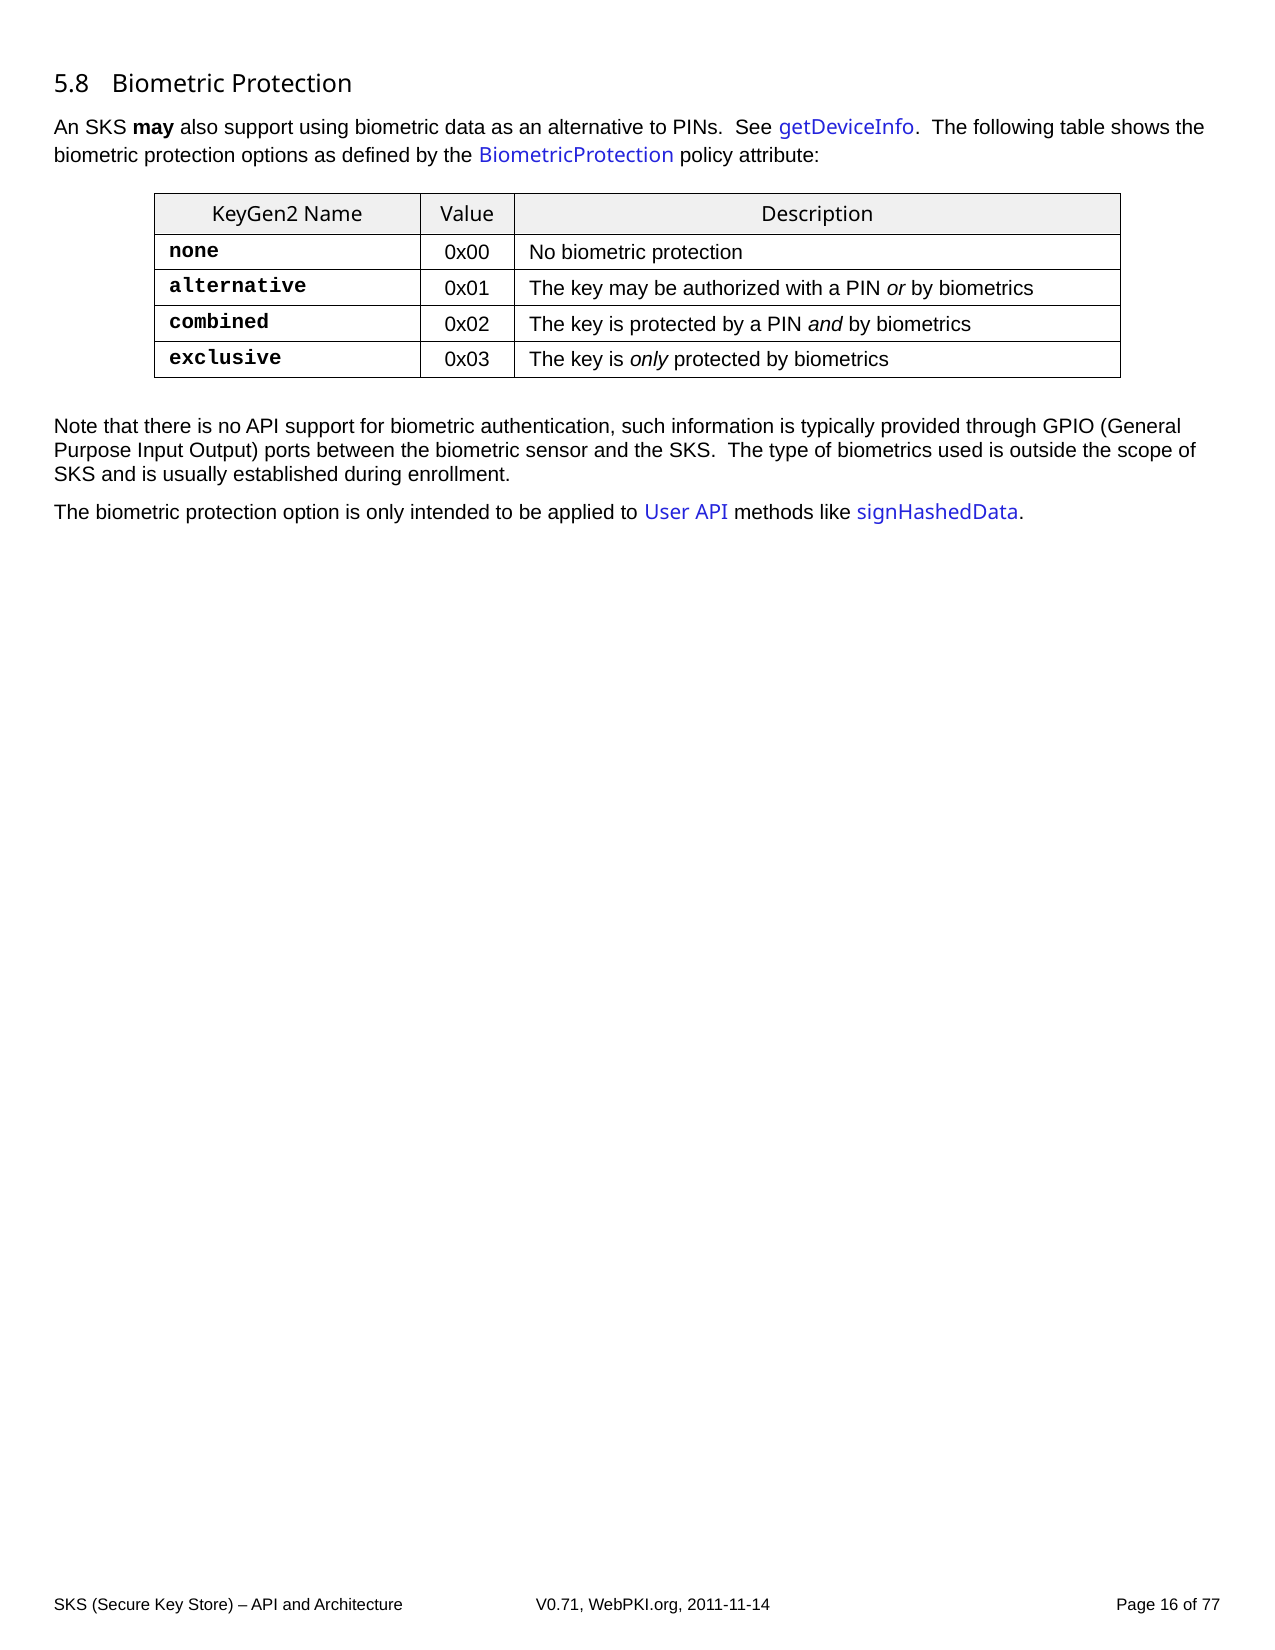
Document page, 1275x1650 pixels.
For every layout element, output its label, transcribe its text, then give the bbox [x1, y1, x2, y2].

table_cell alternative [155, 270, 420, 305]
table_cell 0x00 [421, 235, 514, 269]
table_cell No biometric protection [515, 235, 1120, 269]
table_cell 0x01 [421, 270, 514, 305]
table_cell combined [155, 306, 420, 341]
text Note that there is no API support for biometric authentication, such information is typically provided through GPIO (General Purpose Input Output) ports between the biometric sensor and the SKS. The type of biometrics used is outside the scope of SKS and is usually established during enrollment. [54, 414, 1221, 486]
table_cell exclusive [155, 342, 420, 377]
table_header KeyGen2 Name [155, 194, 420, 233]
table_cell none [155, 235, 420, 269]
table_cell The key is only protected by biometrics [515, 342, 1120, 377]
text The biometric protection option is only intended to be applied to User API methods like signHashedData. [54, 497, 1221, 526]
table_cell 0x02 [421, 306, 514, 341]
table_cell The key is protected by a PIN and by biometrics [515, 306, 1120, 341]
table_cell 0x03 [421, 342, 514, 377]
table_header Value [421, 194, 514, 233]
table_cell The key may be authorized with a PIN or by biometrics [515, 270, 1120, 305]
subtitle Biometric Protection [54, 66, 1221, 100]
table_header Description [515, 194, 1120, 233]
text An SKS may also support using biometric data as an alternative to PINs. See getDeviceInfo. The following table shows the biometric protection options as defined by the BiometricProtection policy attribute: [54, 112, 1221, 193]
